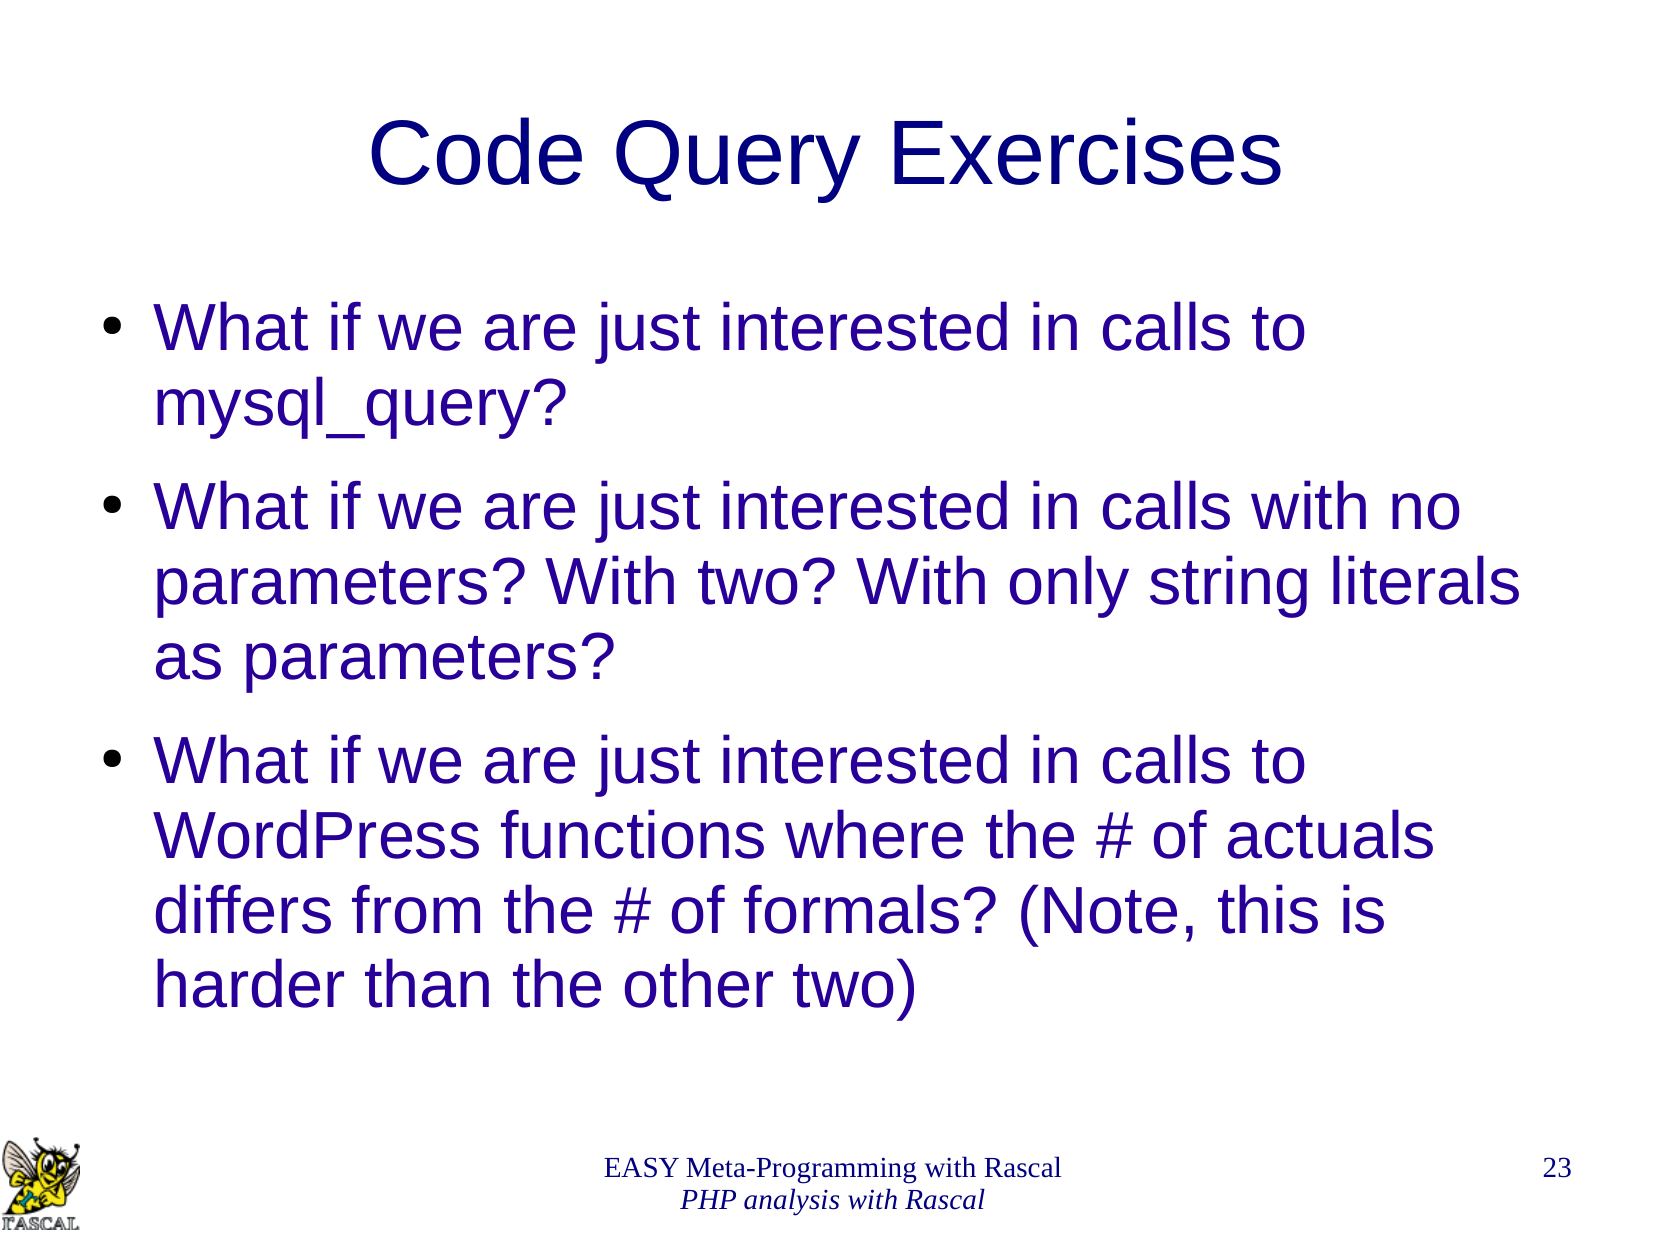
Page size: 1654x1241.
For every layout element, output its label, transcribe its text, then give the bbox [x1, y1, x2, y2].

title Code Query Exercises [82, 49, 1571, 257]
picture [1, 1137, 80, 1230]
list What if we are just interested in calls to mysql_query? What if we are just interested in calls with no parameters? With two? With only string literals as parameters? What if we are just interested in calls to WordPress functions where the # of actuals differs from the # of formals? (Note, this is harder than the other two) [82, 290, 1571, 1010]
